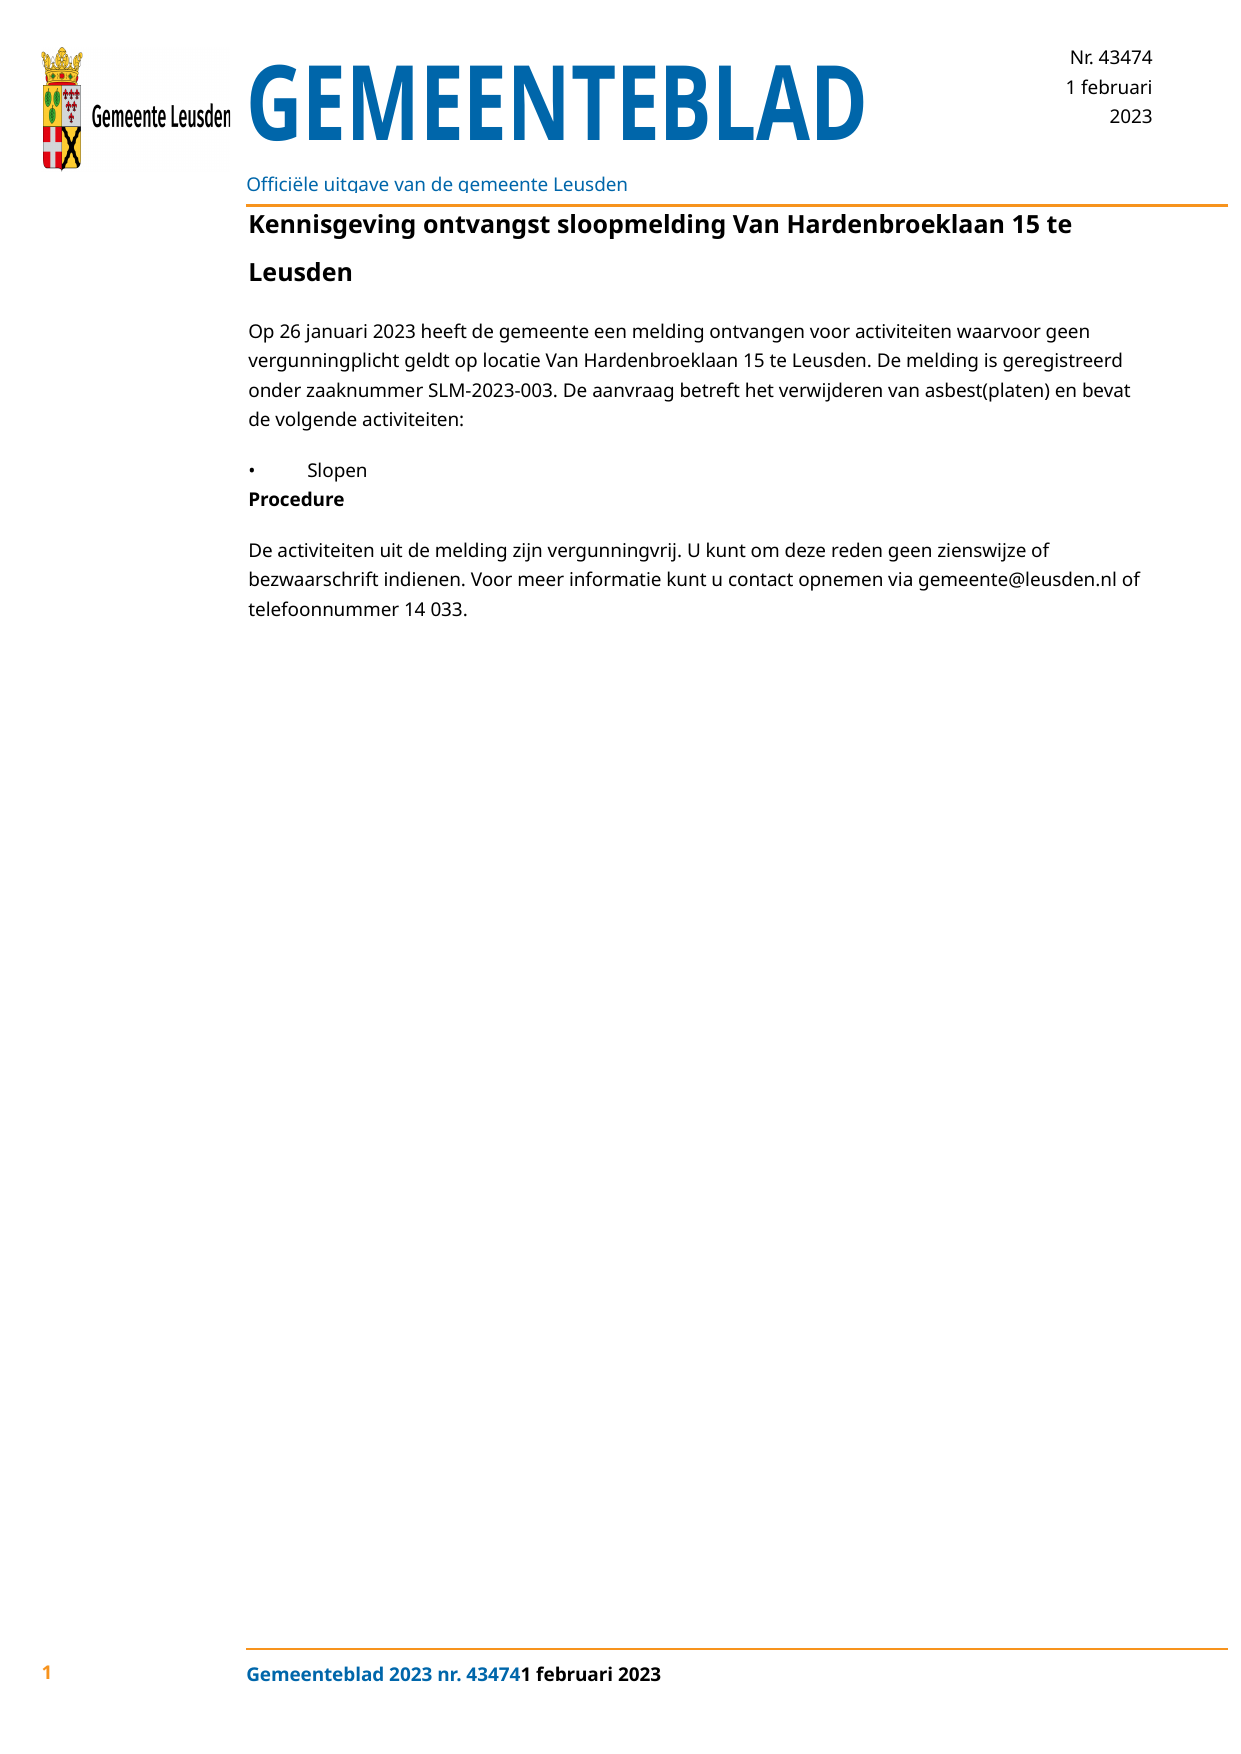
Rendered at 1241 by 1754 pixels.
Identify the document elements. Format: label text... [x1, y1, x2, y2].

list Slopen [248, 457, 1152, 483]
picture [41, 47, 231, 172]
text De activiteiten uit de melding zijn vergunningvrij. U kunt om deze reden geen zienswijze of bezwaarschrift indienen. Voor meer informatie kunt u contact opnemen via gemeente@leusden.nl of telefoonnummer 14 033. [248, 537, 1152, 622]
text Procedure [248, 487, 1152, 512]
text Kennisgeving ontvangst sloopmelding Van Hardenbroeklaan 15 te Leusden [248, 207, 1152, 288]
text Op 26 januari 2023 heeft de gemeente een melding ontvangen voor activiteiten waarvoor geen vergunningplicht geldt op locatie Van Hardenbroeklaan 15 te Leusden. De melding is geregistreerd onder zaaknummer SLM-2023-003. De aanvraag betreft het verwijderen van asbest(platen) en bevat de volgende activiteiten: [248, 318, 1152, 432]
